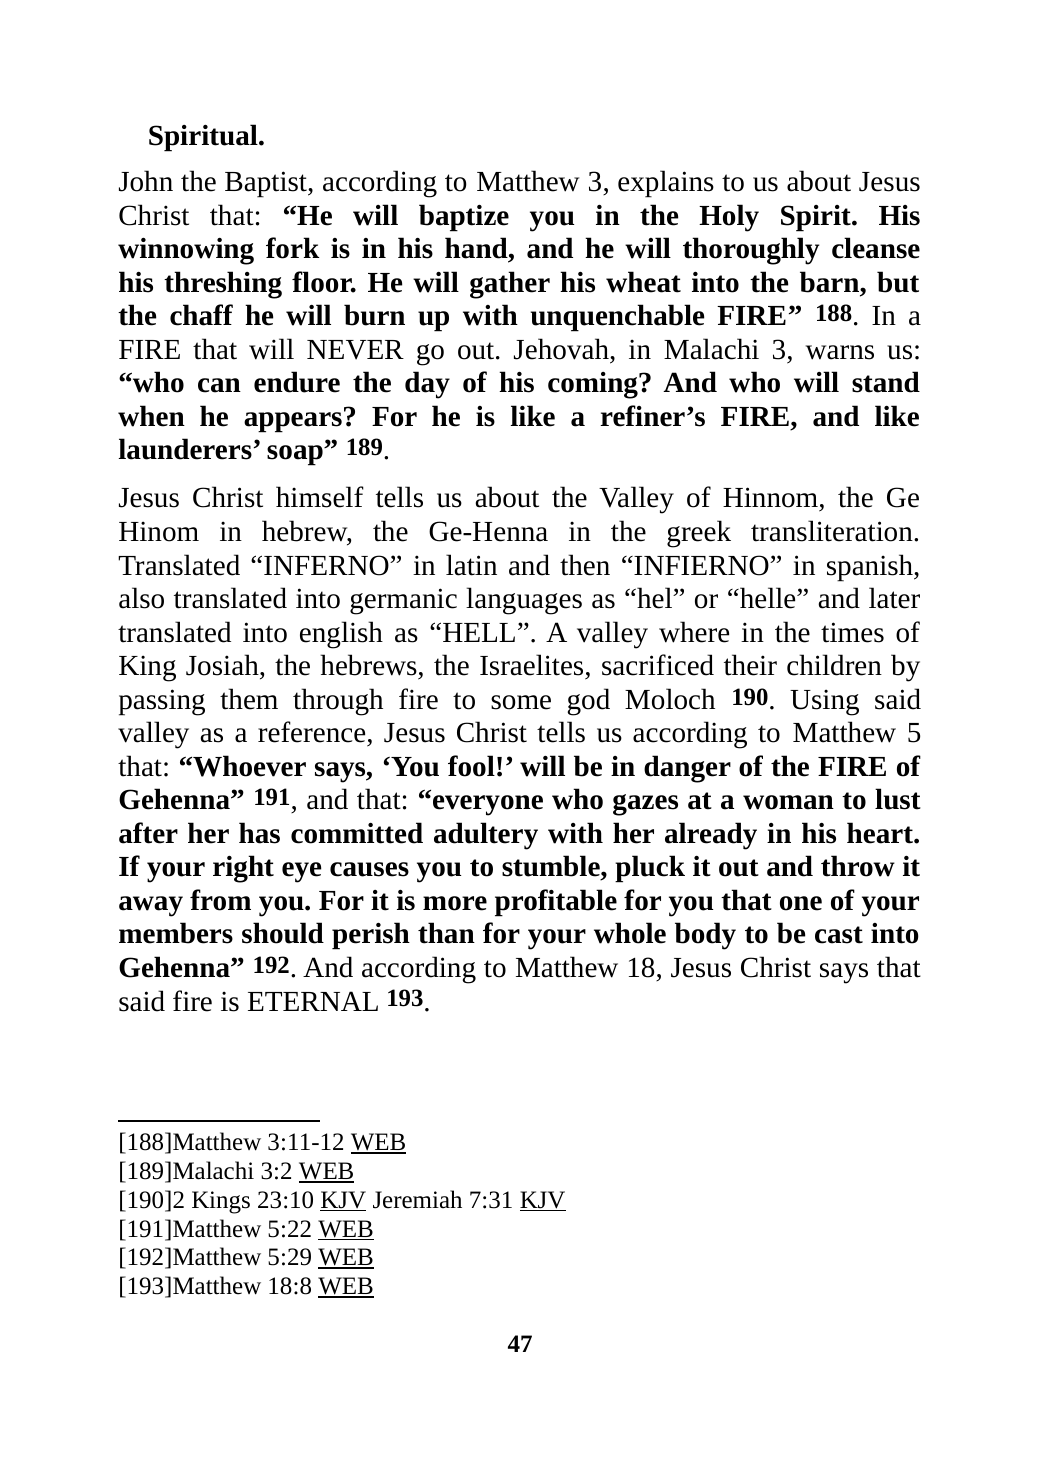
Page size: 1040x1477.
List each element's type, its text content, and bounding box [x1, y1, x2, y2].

text 2 Kings 23:10 KJV Jeremiah 7:31 KJV [118, 1185, 921, 1214]
text Matthew 5:29 WEB [118, 1242, 921, 1271]
text Jesus Christ himself tells us about the Valley of Hinnom, the Ge Hinom in hebrew, the Ge-Henna in the greek transliteration. Translated “INFERNO” in latin and then “INFIERNO” in spanish, also translated into germanic languages as “hel” or “helle” and later translated into english as “HELL”. A valley where in the times of King Josiah, the hebrews, the Israelites, sacrificed their children by passing them through fire to some god Moloch . Using said valley as a reference, Jesus Christ tells us according to Matthew 5 that: “Whoever says, ‘You fool!’ will be in danger of the FIRE of Gehenna” , and that: “everyone who gazes at a woman to lust after her has committed adultery with her already in his heart. If your right eye causes you to stumble, pluck it out and throw it away from you. For it is more profitable for you that one of your members should perish than for your whole body to be cast into Gehenna” . And according to Matthew 18, Jesus Christ says that said fire is ETERNAL . [118, 481, 921, 1017]
text Matthew 18:8 WEB [118, 1271, 921, 1300]
text John the Baptist, according to Matthew 3, explains to us about Jesus Christ that: “He will baptize you in the Holy Spirit. His winnowing fork is in his hand, and he will thoroughly cleanse his threshing floor. He will gather his wheat into the barn, but the chaff he will burn up with unquenchable FIRE” . In a FIRE that will NEVER go out. Jehovah, in Malachi 3, warns us: “who can endure the day of his coming? And who will stand when he appears? For he is like a refiner’s FIRE, and like launderers’ soap” . [118, 164, 921, 466]
subtitle Spiritual. [148, 118, 921, 152]
text Matthew 3:11-12 WEB [118, 1127, 921, 1156]
text Malachi 3:2 WEB [118, 1156, 921, 1185]
text Matthew 5:22 WEB [118, 1214, 921, 1242]
